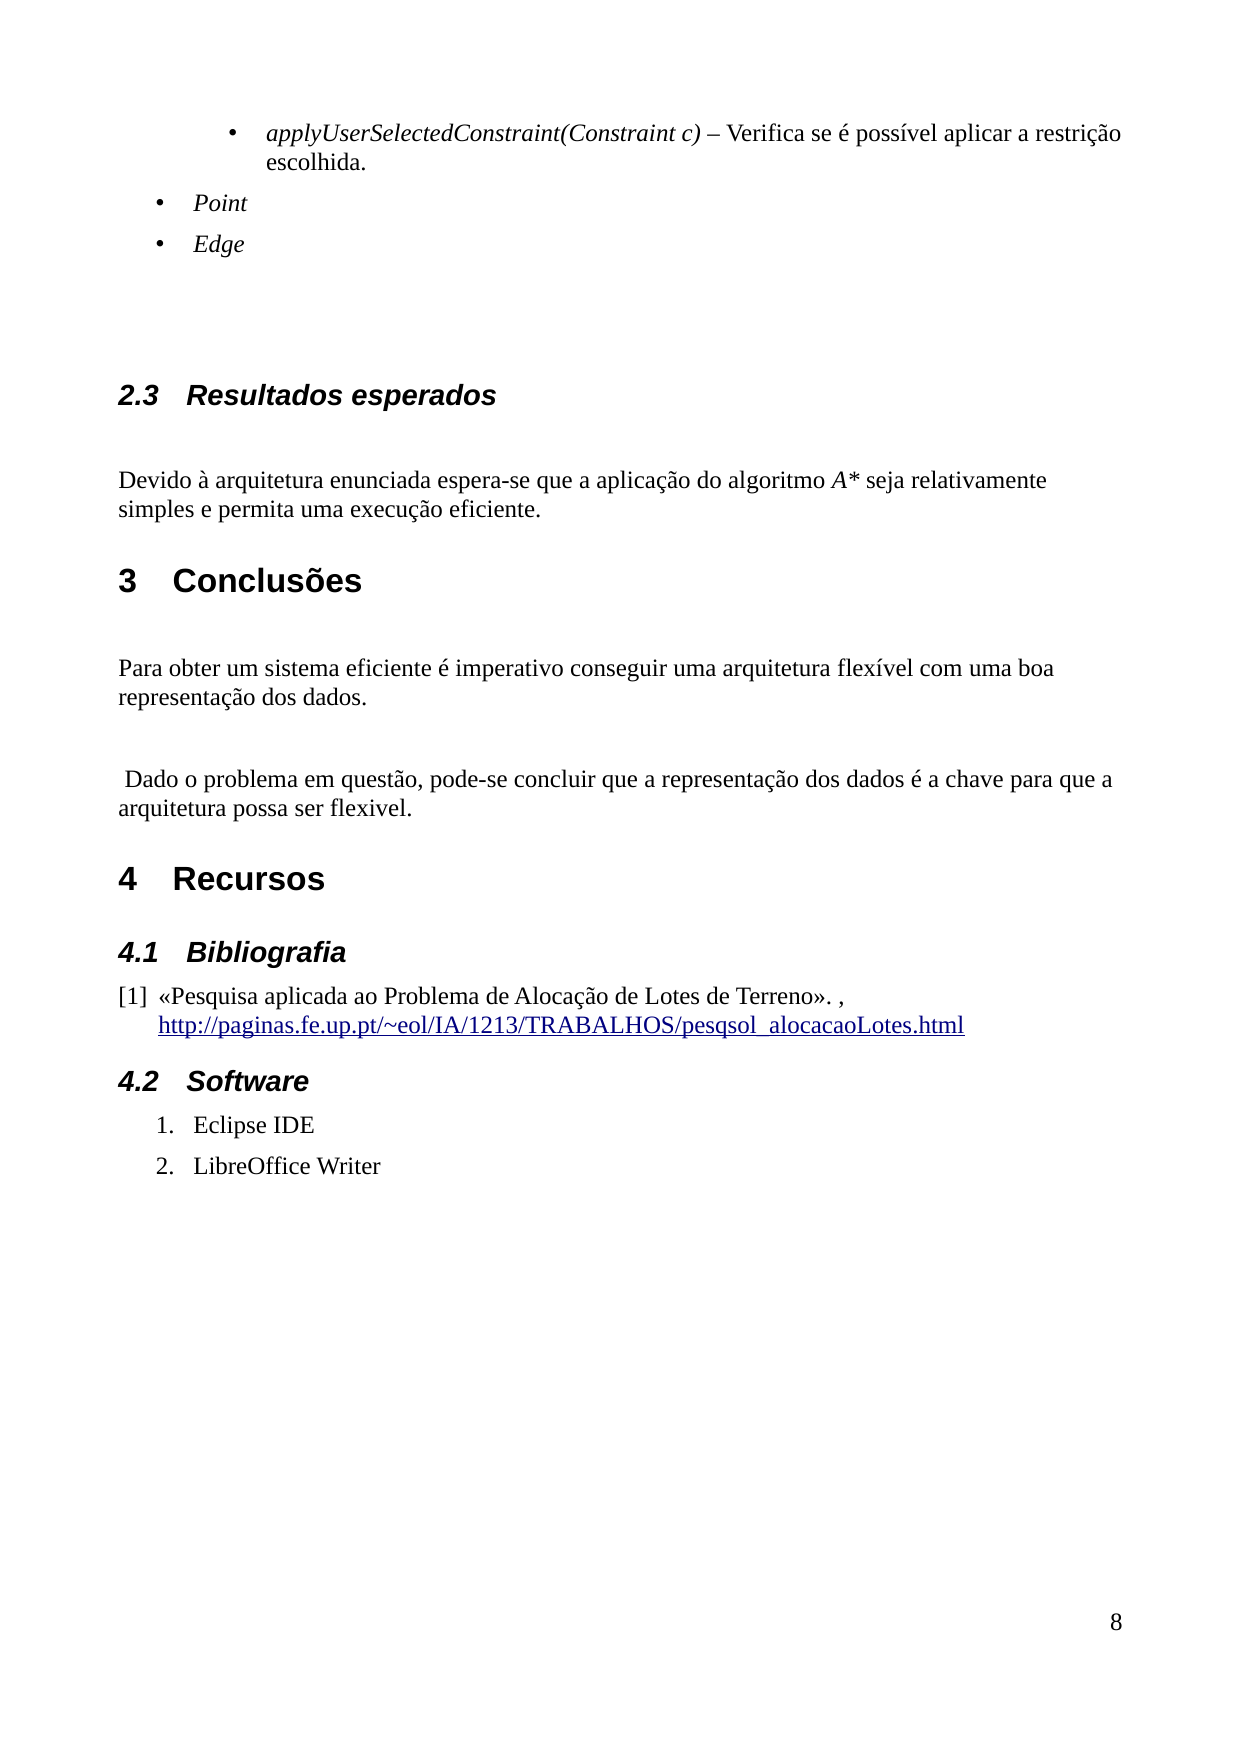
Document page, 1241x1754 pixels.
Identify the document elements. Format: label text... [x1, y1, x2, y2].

text [1] «Pesquisa aplicada ao Problema de Alocação de Lotes de Terreno». , http://paginas.fe.up.pt/~eol/IA/1213/TRABALHOS/pesqsol_alocacaoLotes.html [118, 981, 1122, 1039]
subtitle Resultados esperados [118, 378, 1122, 412]
list Eclipse IDE [156, 1110, 1122, 1138]
subtitle Conclusões [118, 560, 1122, 599]
text Dado o problema em questão, pode-se concluir que a representação dos dados é a chave para que a arquitetura possa ser flexivel. [118, 764, 1122, 822]
list LibreOffice Writer [156, 1151, 1122, 1180]
subtitle Software [118, 1064, 1122, 1097]
list applyUserSelectedConstraint(Constraint c) – Verifica se é possível aplicar a restrição escolhida. [228, 118, 1122, 176]
subtitle Bibliografia [118, 935, 1122, 969]
list Point [156, 188, 1122, 217]
text Para obter um sistema eficiente é imperativo conseguir uma arquitetura flexível com uma boa representação dos dados. [118, 653, 1122, 710]
text Devido à arquitetura enunciada espera-se que a aplicação do algoritmo A* seja relativamente simples e permita uma execução eficiente. [118, 465, 1122, 523]
subtitle Recursos [118, 859, 1122, 898]
list Edge [156, 229, 1122, 258]
